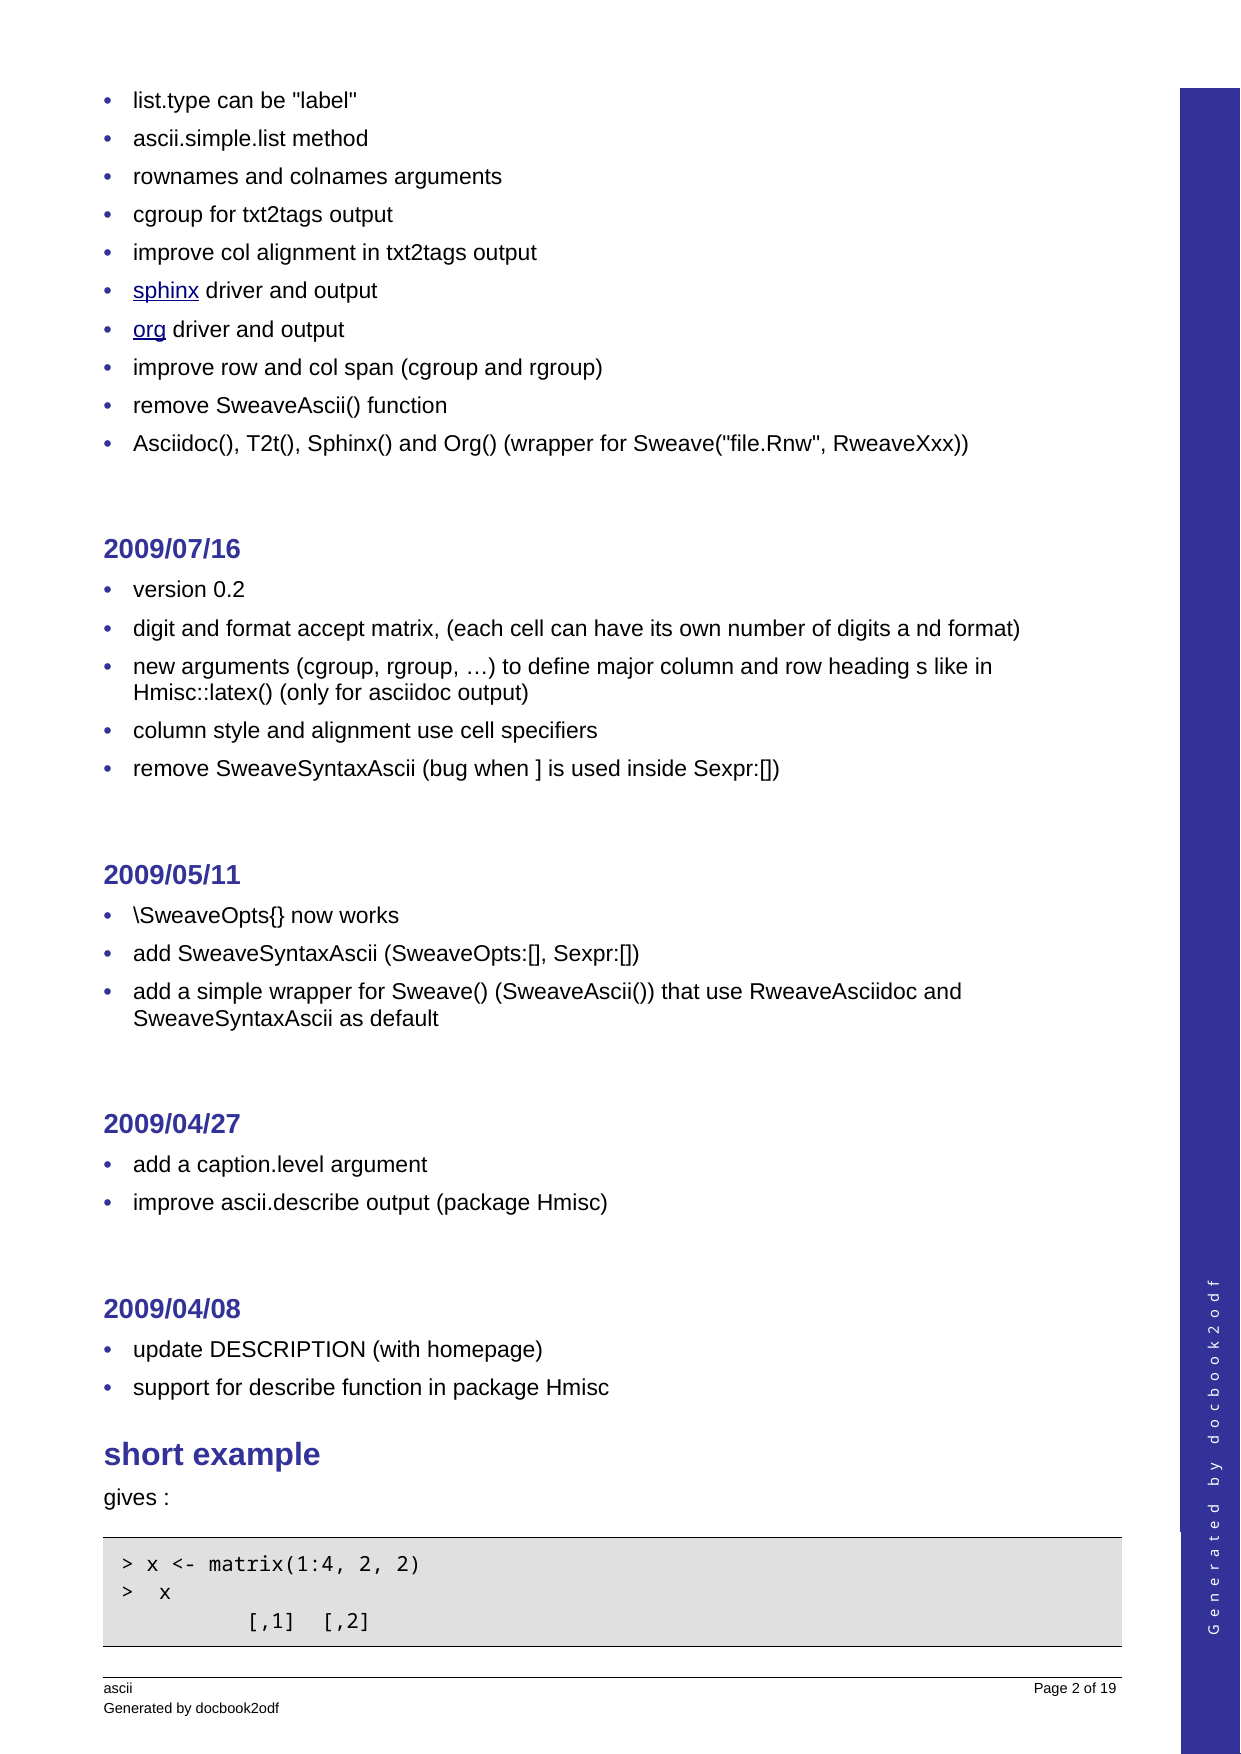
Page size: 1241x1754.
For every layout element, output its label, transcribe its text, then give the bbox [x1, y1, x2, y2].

text > x [103, 1577, 1122, 1594]
subtitle 2009/04/27 [103, 1108, 1122, 1139]
subtitle short example [103, 1436, 1122, 1472]
list remove SweaveSyntaxAscii (bug when ] is used inside Sexpr:[]) [103, 755, 1122, 782]
list support for describe function in package Hmisc [103, 1374, 1122, 1400]
list improve ascii.describe output (package Hmisc) [103, 1189, 1122, 1216]
list improve col alignment in txt2tags output [103, 239, 1122, 266]
list version 0.2 [103, 576, 1122, 603]
list column style and alignment use cell specifiers [103, 717, 1122, 743]
list cgroup for txt2tags output [103, 201, 1122, 227]
list ascii.simple.list method [103, 125, 1122, 151]
list add a simple wrapper for Sweave() (SweaveAscii()) that use RweaveAsciidoc and SweaveSyntaxAscii as default [103, 978, 1122, 1031]
list list.type can be "label" [103, 87, 1122, 113]
text gives : [103, 1484, 1122, 1511]
list \SweaveOpts{} now works [103, 902, 1122, 928]
subtitle 2009/04/08 [103, 1292, 1122, 1324]
list org driver and output [103, 316, 1122, 342]
list sphinx driver and output [103, 277, 1122, 304]
list rownames and colnames arguments [103, 163, 1122, 189]
subtitle 2009/05/11 [103, 858, 1122, 890]
list update DESCRIPTION (with homepage) [103, 1336, 1122, 1362]
list remove SweaveAscii() function [103, 392, 1122, 418]
list add SweaveSyntaxAscii (SweaveOpts:[], Sexpr:[]) [103, 940, 1122, 966]
text > x <- matrix(1:4, 2, 2) [103, 1538, 1122, 1577]
list new arguments (cgroup, rgroup, …) to define major column and row heading s like in Hmisc::latex() (only for asciidoc output) [103, 653, 1122, 705]
list digit and format accept matrix, (each cell can have its own number of digits a nd format) [103, 614, 1122, 641]
text [,1] [,2] [103, 1594, 1122, 1646]
subtitle 2009/07/16 [103, 533, 1122, 565]
list add a caption.level argument [103, 1151, 1122, 1177]
list improve row and col span (cgroup and rgroup) [103, 354, 1122, 380]
list Asciidoc(), T2t(), Sphinx() and Org() (wrapper for Sweave("file.Rnw", RweaveXxx)) [103, 430, 1122, 456]
